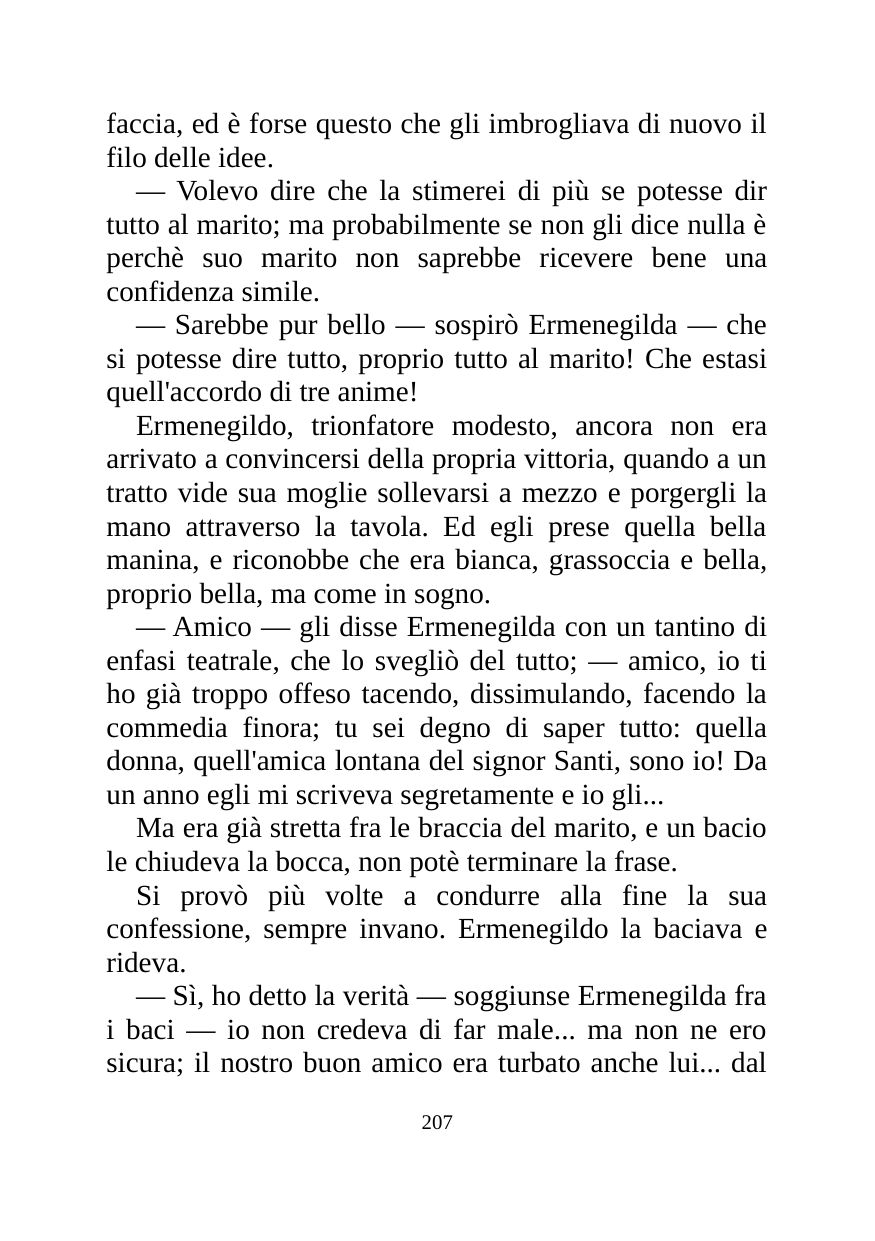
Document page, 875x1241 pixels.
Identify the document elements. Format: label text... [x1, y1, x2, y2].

text — Sì, ho detto la verità — soggiunse Ermenegilda fra i baci — io non credeva di far male... ma non ne ero sicura; il nostro buon amico era turbato anche lui... dal [106, 978, 768, 1079]
text — Volevo dire che la stimerei di più se potesse dir tutto al marito; ma probabilmente se non gli dice nulla è perchè suo marito non saprebbe ricevere bene una confidenza simile. [106, 173, 768, 307]
text Ermenegildo, trionfatore modesto, ancora non era arrivato a convincersi della propria vittoria, quando a un tratto vide sua moglie sollevarsi a mezzo e porgergli la mano attraverso la tavola. Ed egli prese quella bella manina, e riconobbe che era bianca, grassoccia e bella, proprio bella, ma come in sogno. [106, 408, 768, 609]
text Si provò più volte a condurre alla fine la sua confessione, sempre invano. Ermenegildo la baciava e rideva. [106, 878, 768, 978]
text faccia, ed è forse questo che gli imbrogliava di nuovo il filo delle idee. [106, 106, 768, 173]
text — Amico — gli disse Ermenegilda con un tantino di enfasi teatrale, che lo svegliò del tutto; — amico, io ti ho già troppo offeso tacendo, dissimulando, facendo la commedia finora; tu sei degno di saper tutto: quella donna, quell'amica lontana del signor Santi, sono io! Da un anno egli mi scriveva segretamente e io gli... [106, 609, 768, 811]
text — Sarebbe pur bello — sospirò Ermenegilda — che si potesse dire tutto, proprio tutto al marito! Che estasi quell'accordo di tre anime! [106, 307, 768, 408]
text Ma era già stretta fra le braccia del marito, e un bacio le chiudeva la bocca, non potè terminare la frase. [106, 811, 768, 878]
